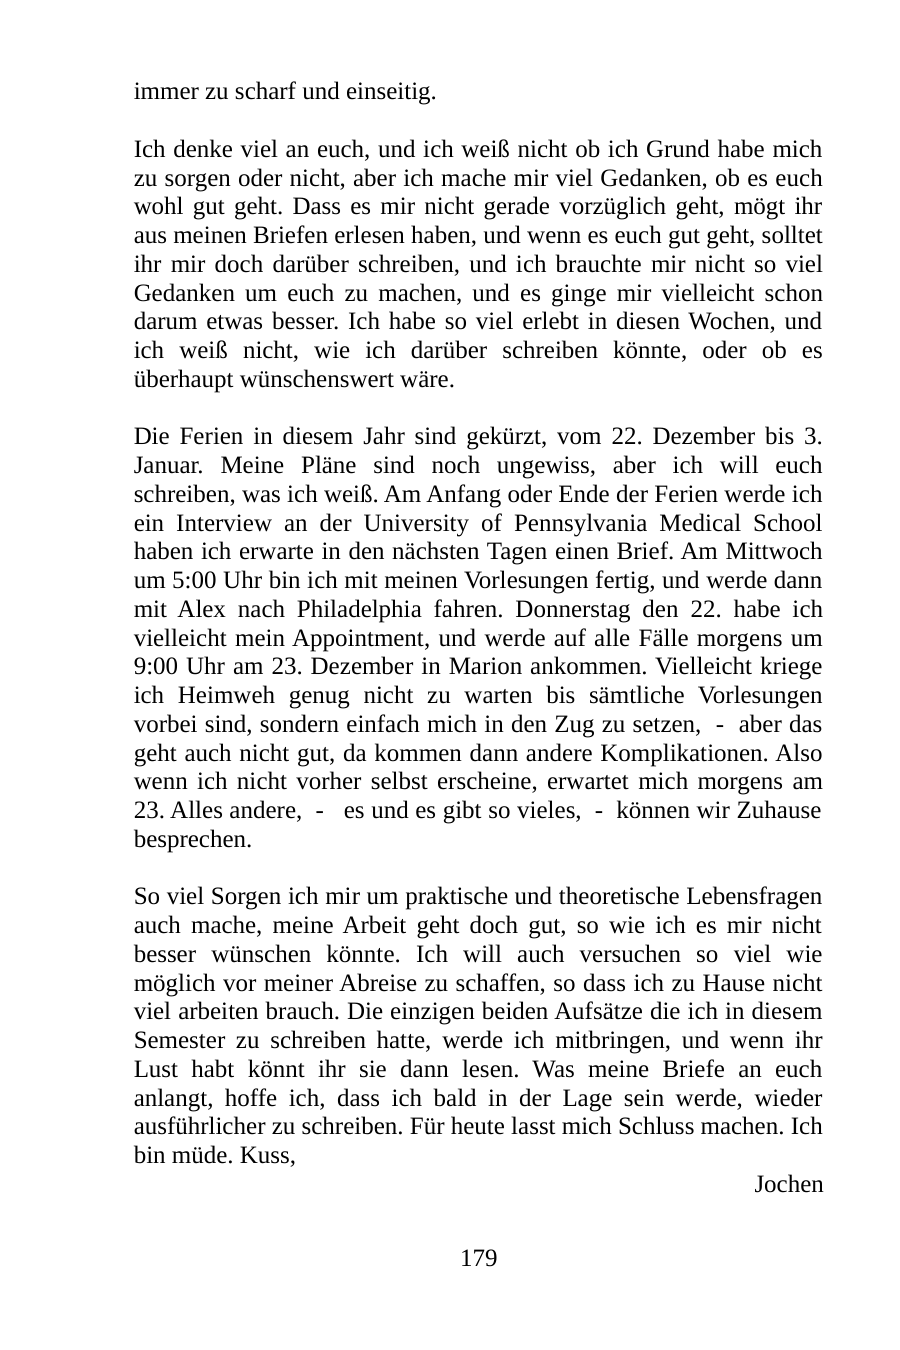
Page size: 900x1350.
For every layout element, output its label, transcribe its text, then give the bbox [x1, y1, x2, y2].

text immer zu scharf und einseitig. [133, 76, 823, 105]
text So viel Sorgen ich mir um praktische und theoretische Lebensfragen auch mache, meine Arbeit geht doch gut, so wie ich es mir nicht besser wünschen könnte. Ich will auch versuchen so viel wie möglich vor meiner Abreise zu schaffen, so dass ich zu Hause nicht viel arbeiten brauch. Die einzigen beiden Aufsätze die ich in diesem Semester zu schreiben hatte, werde ich mitbringen, und wenn ihr Lust habt könnt ihr sie dann lesen. Was meine Briefe an euch anlangt, hoffe ich, dass ich bald in der Lage sein werde, wieder ausführlicher zu schreiben. Für heute lasst mich Schluss machen. Ich bin müde. Kuss, [133, 881, 823, 1169]
text Ich denke viel an euch, und ich weiß nicht ob ich Grund habe mich zu sorgen oder nicht, aber ich mache mir viel Gedanken, ob es euch wohl gut geht. Dass es mir nicht gerade vorzüglich geht, mögt ihr aus meinen Briefen erlesen haben, und wenn es euch gut geht, solltet ihr mir doch darüber schreiben, und ich brauchte mir nicht so viel Gedanken um euch zu machen, und es ginge mir vielleicht schon darum etwas besser. Ich habe so viel erlebt in diesen Wochen, und ich weiß nicht, wie ich darüber schreiben könnte, oder ob es überhaupt wünschenswert wäre. [133, 134, 823, 393]
text Die Ferien in diesem Jahr sind gekürzt, vom 22. Dezember bis 3. Januar. Meine Pläne sind noch ungewiss, aber ich will euch schreiben, was ich weiß. Am Anfang oder Ende der Ferien werde ich ein Interview an der University of Pennsylvania Medical School haben ich erwarte in den nächsten Tagen einen Brief. Am Mittwoch um 5:00 Uhr bin ich mit meinen Vorlesungen fertig, und werde dann mit Alex nach Philadelphia fahren. Donnerstag den 22. habe ich vielleicht mein Appointment, und werde auf alle Fälle morgens um 9:00 Uhr am 23. Dezember in Marion ankommen. Vielleicht kriege ich Heimweh genug nicht zu warten bis sämtliche Vorlesungen vorbei sind, sondern einfach mich in den Zug zu setzen, - aber das geht auch nicht gut, da kommen dann andere Komplikationen. Also wenn ich nicht vorher selbst erscheine, erwartet mich morgens am 23. Alles andere, - es und es gibt so vieles, - können wir Zuhause besprechen. [133, 421, 823, 853]
text Jochen [133, 1169, 823, 1198]
